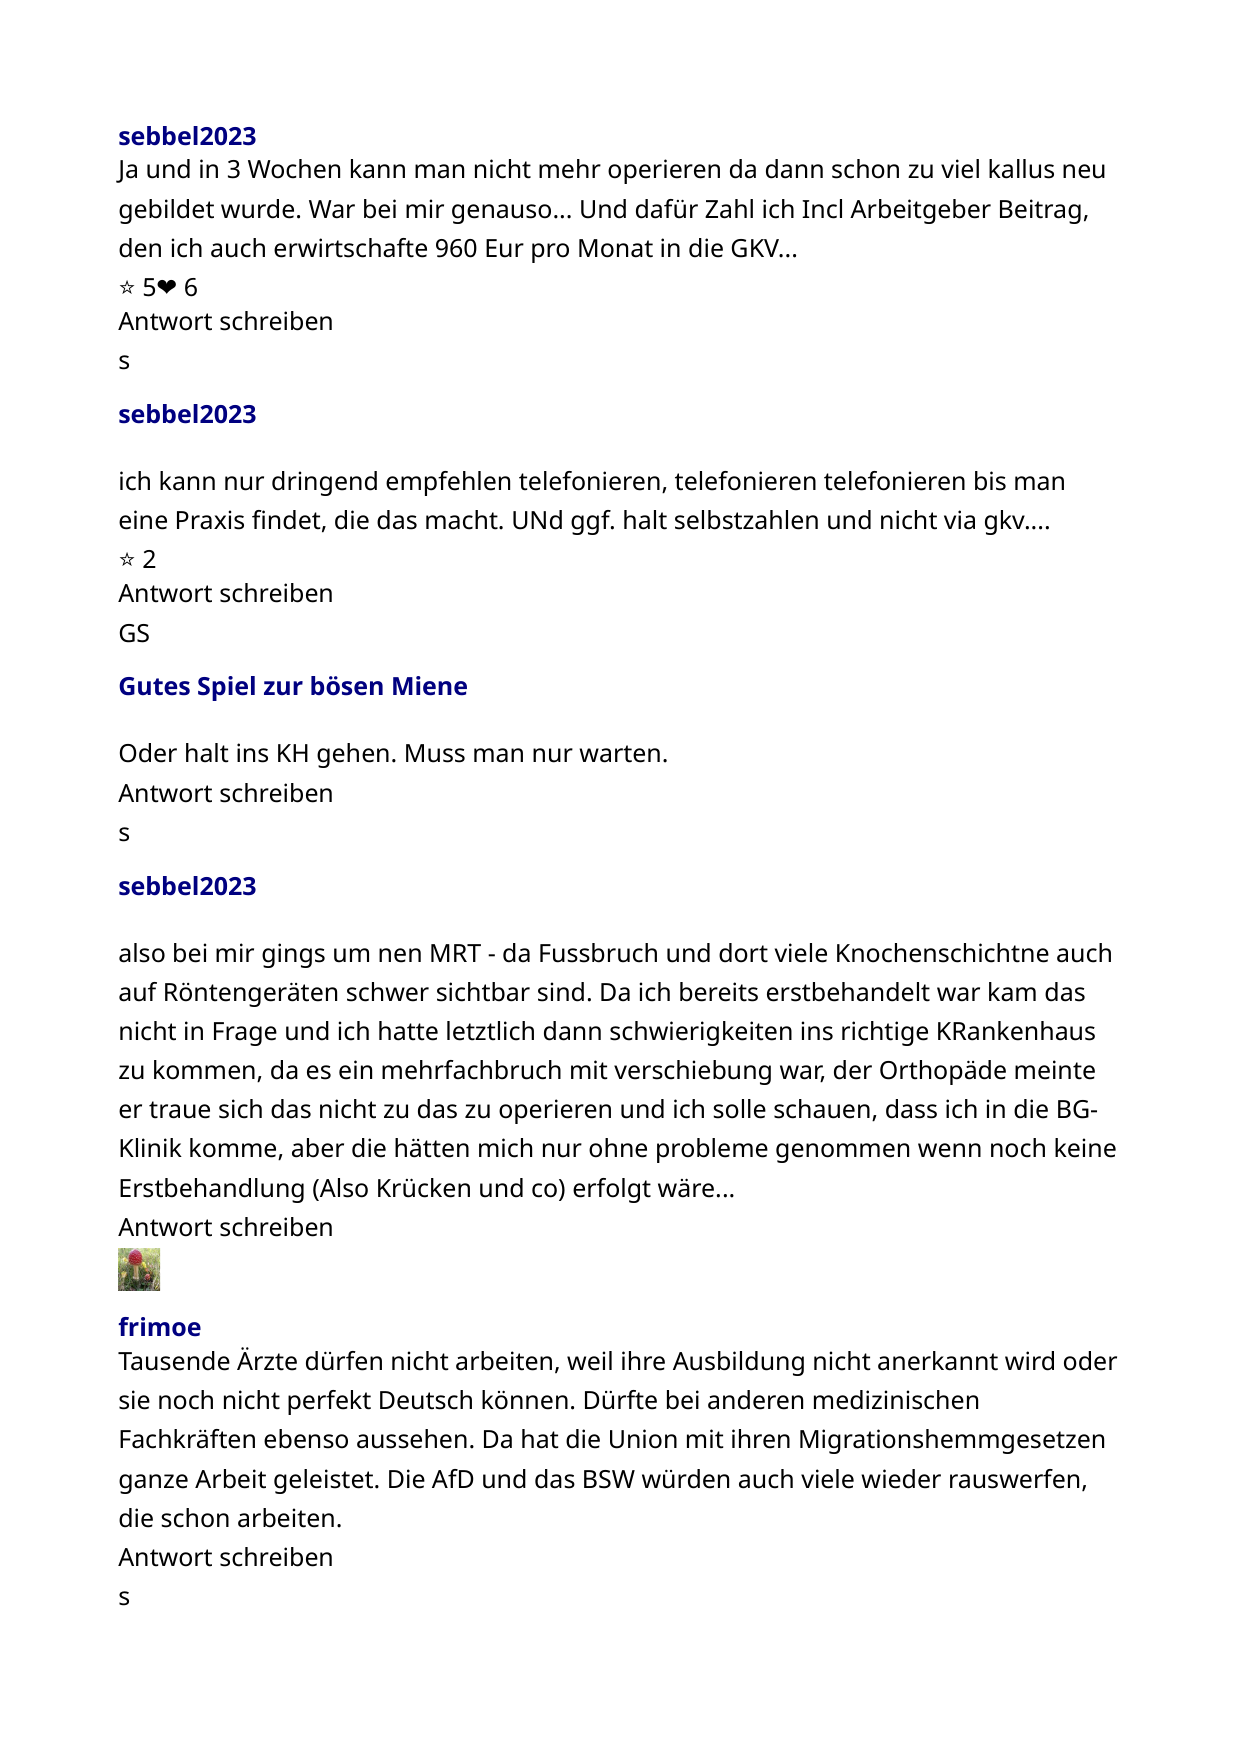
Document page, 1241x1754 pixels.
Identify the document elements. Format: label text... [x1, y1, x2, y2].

text ⭐️ 5❤️ 6 [118, 270, 1122, 304]
text also bei mir gings um nen MRT - da Fussbruch und dort viele Knochenschichtne auch auf Röntengeräten schwer sichtbar sind. Da ich bereits erstbehandelt war kam das nicht in Frage und ich hatte letztlich dann schwierigkeiten ins richtige KRankenhaus zu kommen, da es ein mehrfachbruch mit verschiebung war, der Orthopäde meinte er traue sich das nicht zu das zu operieren und ich solle schauen, dass ich in die BG-Klinik komme, aber die hätten mich nur ohne probleme genommen wenn noch keine Erstbehandlung (Also Krücken und co) erfolgt wäre... [118, 935, 1122, 1204]
picture [118, 1248, 161, 1291]
text ich kann nur dringend empfehlen telefonieren, telefonieren telefonieren bis man eine Praxis findet, die das macht. UNd ggf. halt selbstzahlen und nicht via gkv.... [118, 464, 1122, 537]
subtitle Gutes Spiel zur bösen Miene [118, 669, 1122, 703]
text Tausende Ärzte dürfen nicht arbeiten, weil ihre Ausbildung nicht anerkannt wird oder sie noch nicht perfekt Deutsch können. Dürfte bei anderen medizinischen Fachkräften ebenso aussehen. Da hat die Union mit ihren Migrationshemmgesetzen ganze Arbeit geleistet. Die AfD und das BSW würden auch viele wieder rauswerfen, die schon arbeiten. [118, 1344, 1122, 1534]
text Antwort schreiben [118, 1209, 1122, 1243]
subtitle sebbel2023 [118, 868, 1122, 902]
text ⭐️ 2 [118, 542, 1122, 576]
text Antwort schreiben [118, 1539, 1122, 1574]
text s [118, 1579, 1122, 1613]
subtitle sebbel2023 [118, 397, 1122, 431]
text Antwort schreiben [118, 775, 1122, 809]
subtitle sebbel2023 [118, 118, 1122, 152]
text Antwort schreiben [118, 576, 1122, 610]
text s [118, 343, 1122, 377]
text Oder halt ins KH gehen. Muss man nur warten. [118, 736, 1122, 770]
text Ja und in 3 Wochen kann man nicht mehr operieren da dann schon zu viel kallus neu gebildet wurde. War bei mir genauso... Und dafür Zahl ich Incl Arbeitgeber Beitrag, den ich auch erwirtschafte 960 Eur pro Monat in die GKV... [118, 152, 1122, 264]
subtitle frimoe [118, 1310, 1122, 1344]
text Antwort schreiben [118, 304, 1122, 338]
text s [118, 814, 1122, 848]
text GS [118, 615, 1122, 649]
